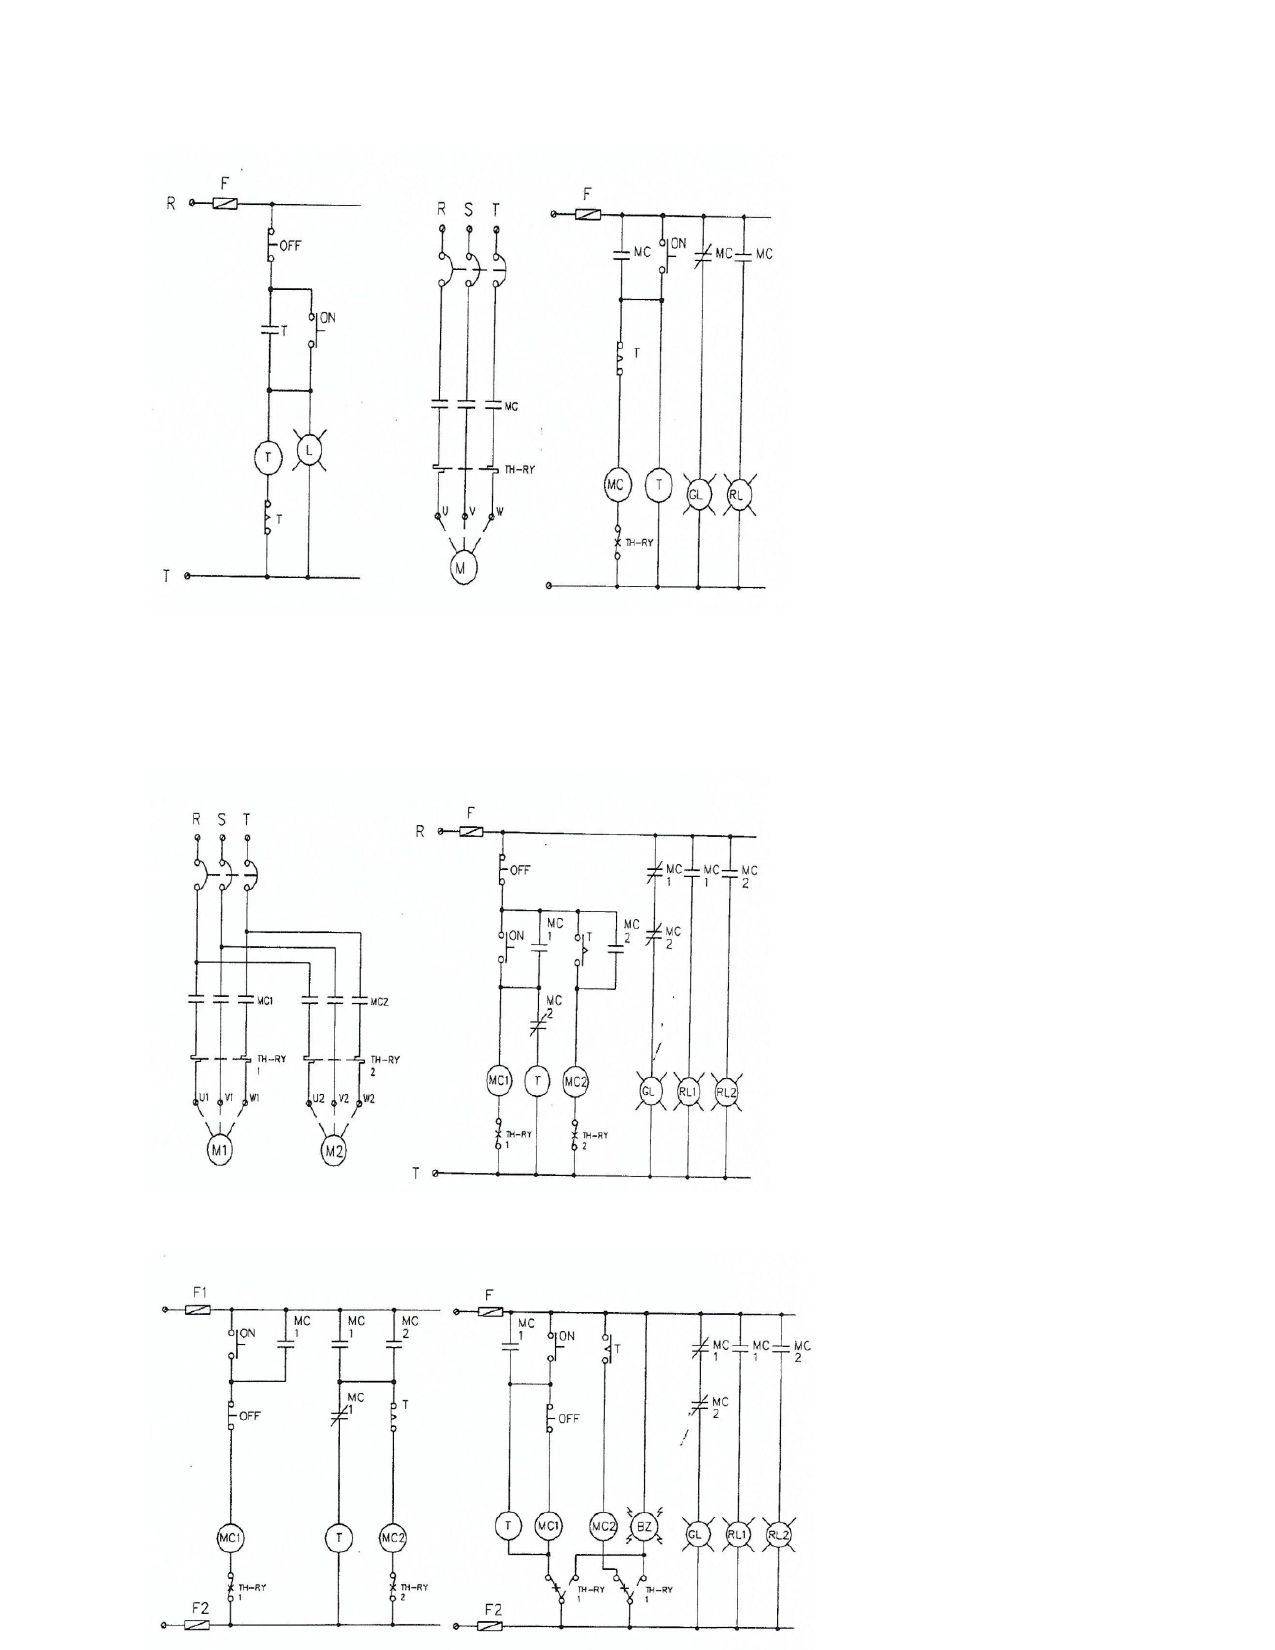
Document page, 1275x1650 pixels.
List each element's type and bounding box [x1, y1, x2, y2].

picture [150, 769, 770, 1193]
picture [150, 150, 788, 611]
picture [150, 1252, 815, 1650]
